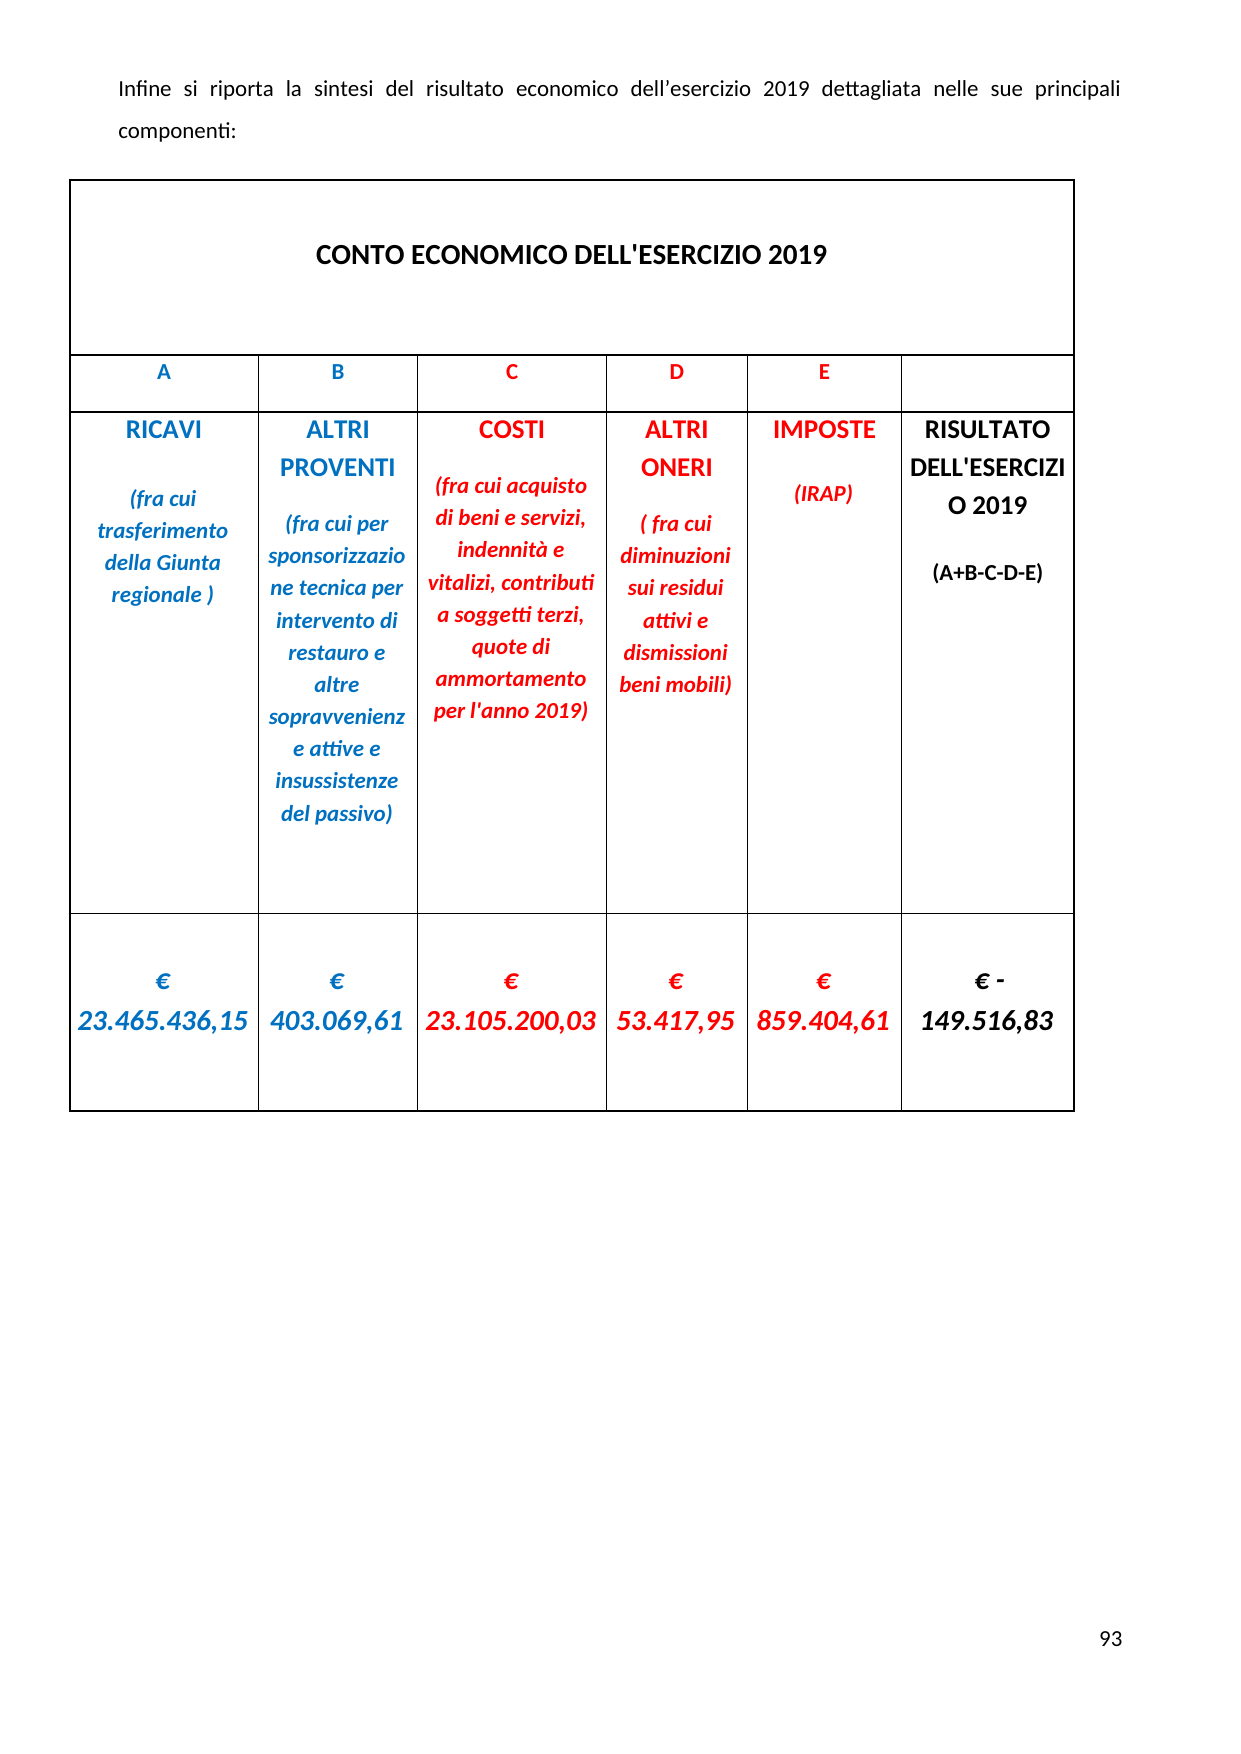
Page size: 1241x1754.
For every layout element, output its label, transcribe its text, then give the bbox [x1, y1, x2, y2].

table_cell C [418, 356, 606, 411]
table_cell € 53.417,95 [607, 914, 747, 1110]
table_cell COSTI (fra cui acquisto di beni e servizi, indennità e vitalizi, contributi a soggetti terzi, quote di ammortamento per l'anno 2019) [418, 413, 606, 913]
table_cell € 859.404,61 [748, 914, 901, 1110]
table_cell [902, 356, 1073, 411]
text Infine si riporta la sintesi del risultato economico dell’esercizio 2019 dettagliata nelle sue principali componenti: [118, 74, 1122, 144]
table_cell € -149.516,83 [902, 914, 1073, 1110]
table_header CONTO ECONOMICO DELL'ESERCIZIO 2019 [71, 181, 1073, 354]
table_cell RICAVI (fra cui trasferimento della Giunta regionale ) [71, 413, 258, 913]
table_cell E [748, 356, 901, 411]
table_cell ALTRI ONERI ( fra cui diminuzioni sui residui attivi e dismissioni beni mobili) [607, 413, 747, 913]
table_cell A [71, 356, 258, 411]
table_cell € 403.069,61 [259, 914, 417, 1110]
table_cell IMPOSTE (IRAP) [748, 413, 901, 913]
table_cell € 23.105.200,03 [418, 914, 606, 1110]
table_cell B [259, 356, 417, 411]
table_cell RISULTATO DELL'ESERCIZIO 2019 (A+B-C-D-E) [902, 413, 1073, 913]
table_cell € 23.465.436,15 [71, 914, 258, 1110]
table_cell D [607, 356, 747, 411]
table_cell ALTRI PROVENTI (fra cui per sponsorizzazione tecnica per intervento di restauro e altre sopravvenienze attive e insussistenze del passivo) [259, 413, 417, 913]
